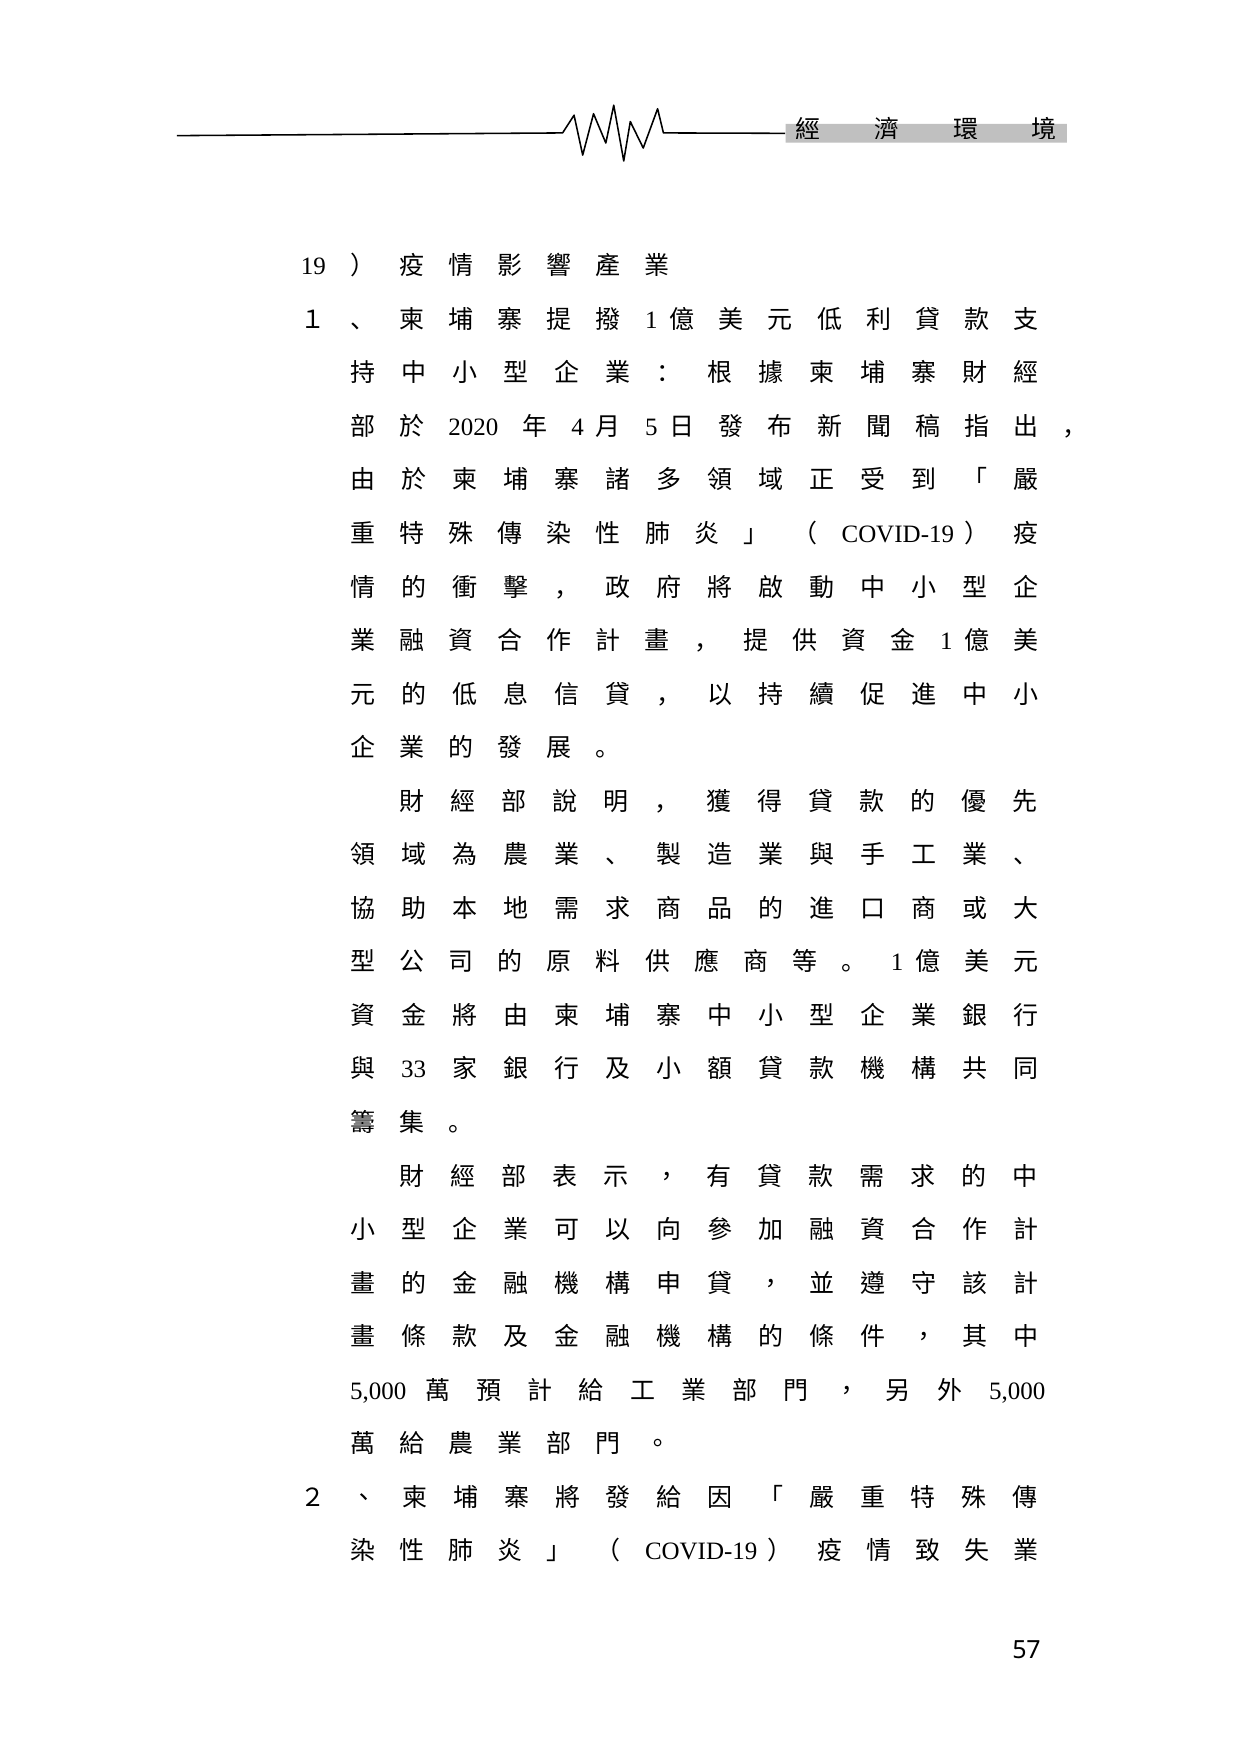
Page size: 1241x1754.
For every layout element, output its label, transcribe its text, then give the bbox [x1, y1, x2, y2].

text 財經部說明，獲得貸款的優先領域為農業、製造業與手工業、協助本地需求商品的進口商或大型公司的原料供應商等。1億美元資金將由柬埔寨中小型企業銀行與33家銀行及小額貸款機構共同籌集。 [325, 773, 1063, 1147]
text 財經部表示，有貸款需求的中小型企業可以向參加融資合作計畫的金融機構申貸，並遵守該計畫條款及金融機構的條件，其中5,000萬預計給工業部門，另外5,000萬給農業部門。 [325, 1147, 1063, 1469]
text ２、柬埔寨將發給因「嚴重特殊傳染性肺炎」（COVID-19）疫情致失業 [276, 1469, 1063, 1576]
text 19）疫情影響產業 [202, 237, 1063, 291]
text １、柬埔寨提撥1億美元低利貸款支持中小型企業：根據柬埔寨財經部於2020年4月5日發布新聞稿指出，由於柬埔寨諸多領域正受到「嚴重特殊傳染性肺炎」（COVID-19）疫情的衝擊，政府將啟動中小型企業融資合作計畫，提供資金1億美元的低息信貸，以持續促進中小企業的發展。 [276, 291, 1063, 773]
